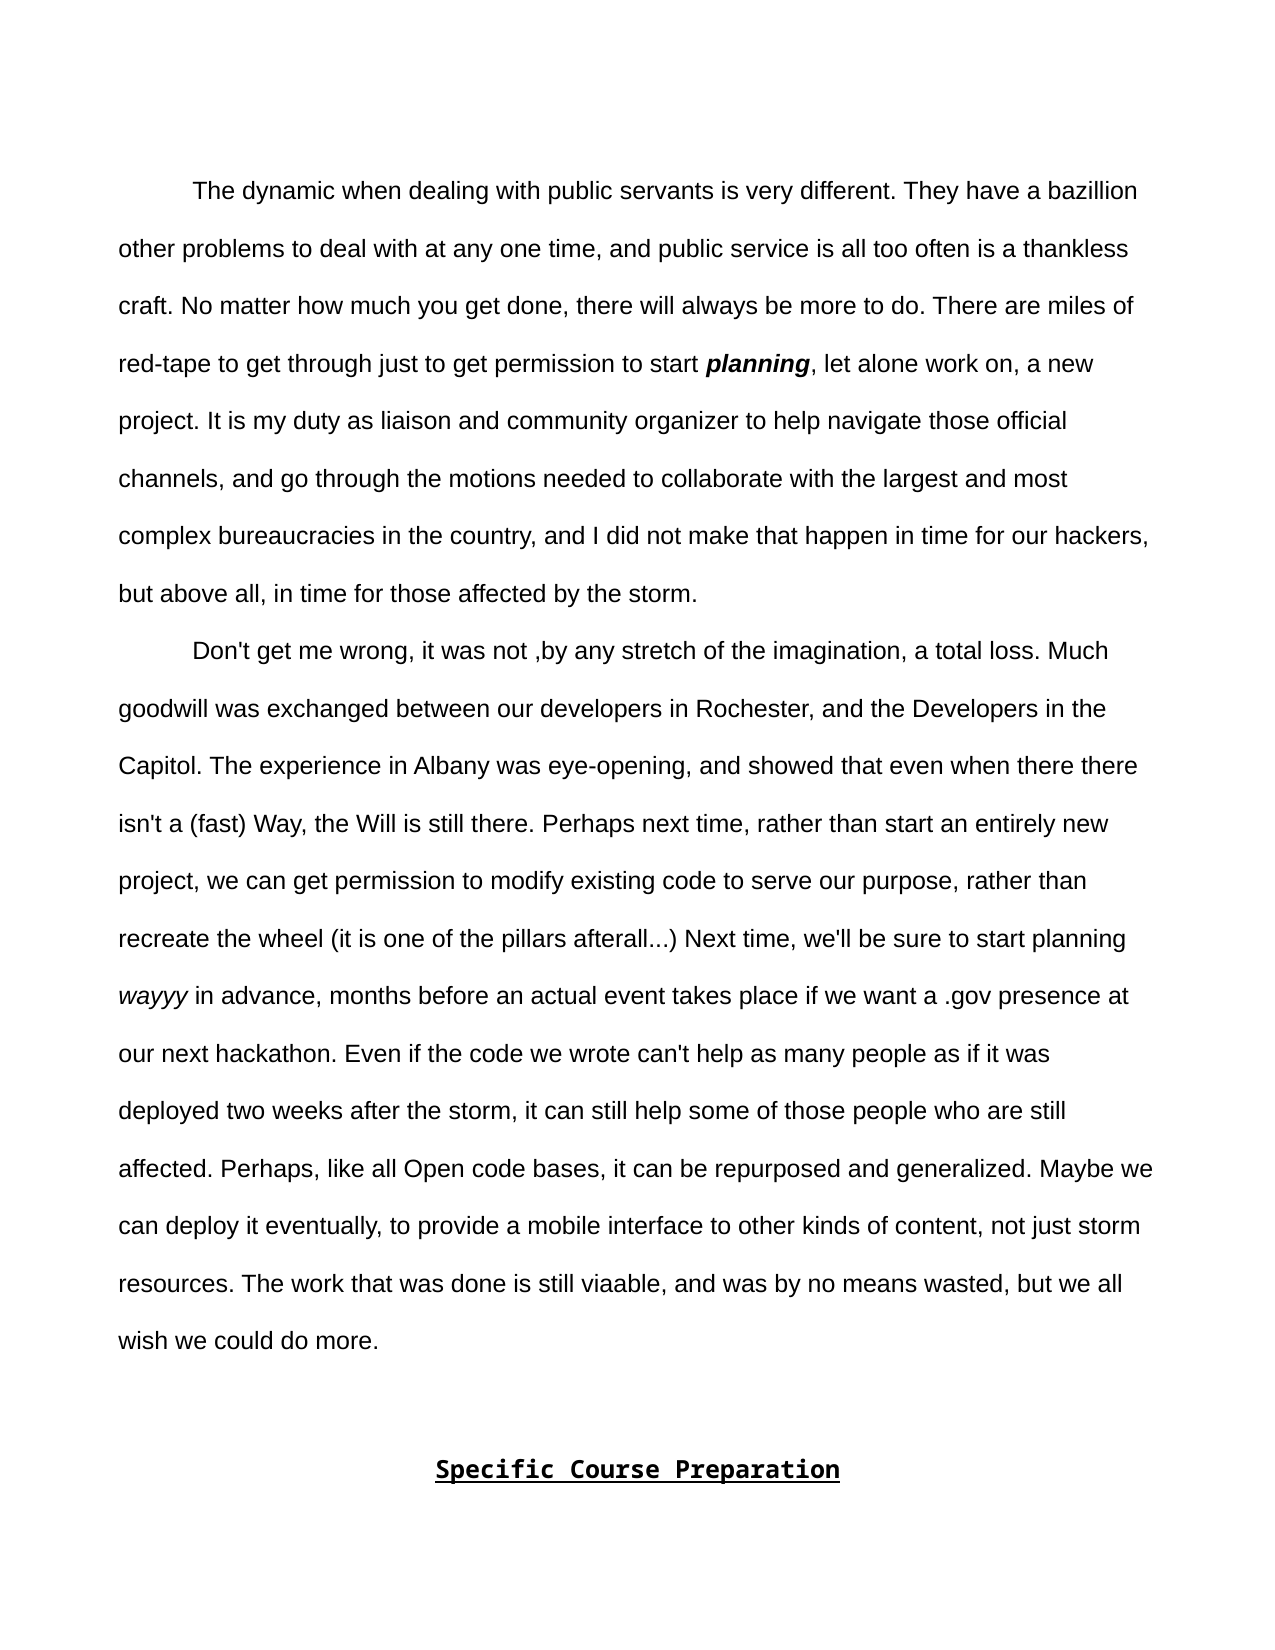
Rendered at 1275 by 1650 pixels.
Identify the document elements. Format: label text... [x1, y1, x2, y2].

text Don't get me wrong, it was not ,by any stretch of the imagination, a total loss. Much goodwill was exchanged between our developers in Rochester, and the Developers in the Capitol. The experience in Albany was eye-opening, and showed that even when there there isn't a (fast) Way, the Will is still there. Perhaps next time, rather than start an entirely new project, we can get permission to modify existing code to serve our purpose, rather than recreate the wheel (it is one of the pillars afterall...) Next time, we'll be sure to start planning wayyy in advance, months before an actual event takes place if we want a .gov presence at our next hackathon. Even if the code we wrote can't help as many people as if it was deployed two weeks after the storm, it can still help some of those people who are still affected. Perhaps, like all Open code bases, it can be repurposed and generalized. Maybe we can deploy it eventually, to provide a mobile interface to other kinds of content, not just storm resources. The work that was done is still viaable, and was by no means wasted, but we all wish we could do more. [118, 636, 1157, 1355]
text Specific Course Preparation [118, 1452, 1157, 1486]
text The dynamic when dealing with public servants is very different. They have a bazillion other problems to deal with at any one time, and public service is all too often is a thankless craft. No matter how much you get done, there will always be more to do. There are miles of red-tape to get through just to get permission to start planning, let alone work on, a new project. It is my duty as liaison and community organizer to help navigate those official channels, and go through the motions needed to collaborate with the largest and most complex bureaucracies in the country, and I did not make that happen in time for our hackers, but above all, in time for those affected by the storm. [118, 176, 1157, 608]
